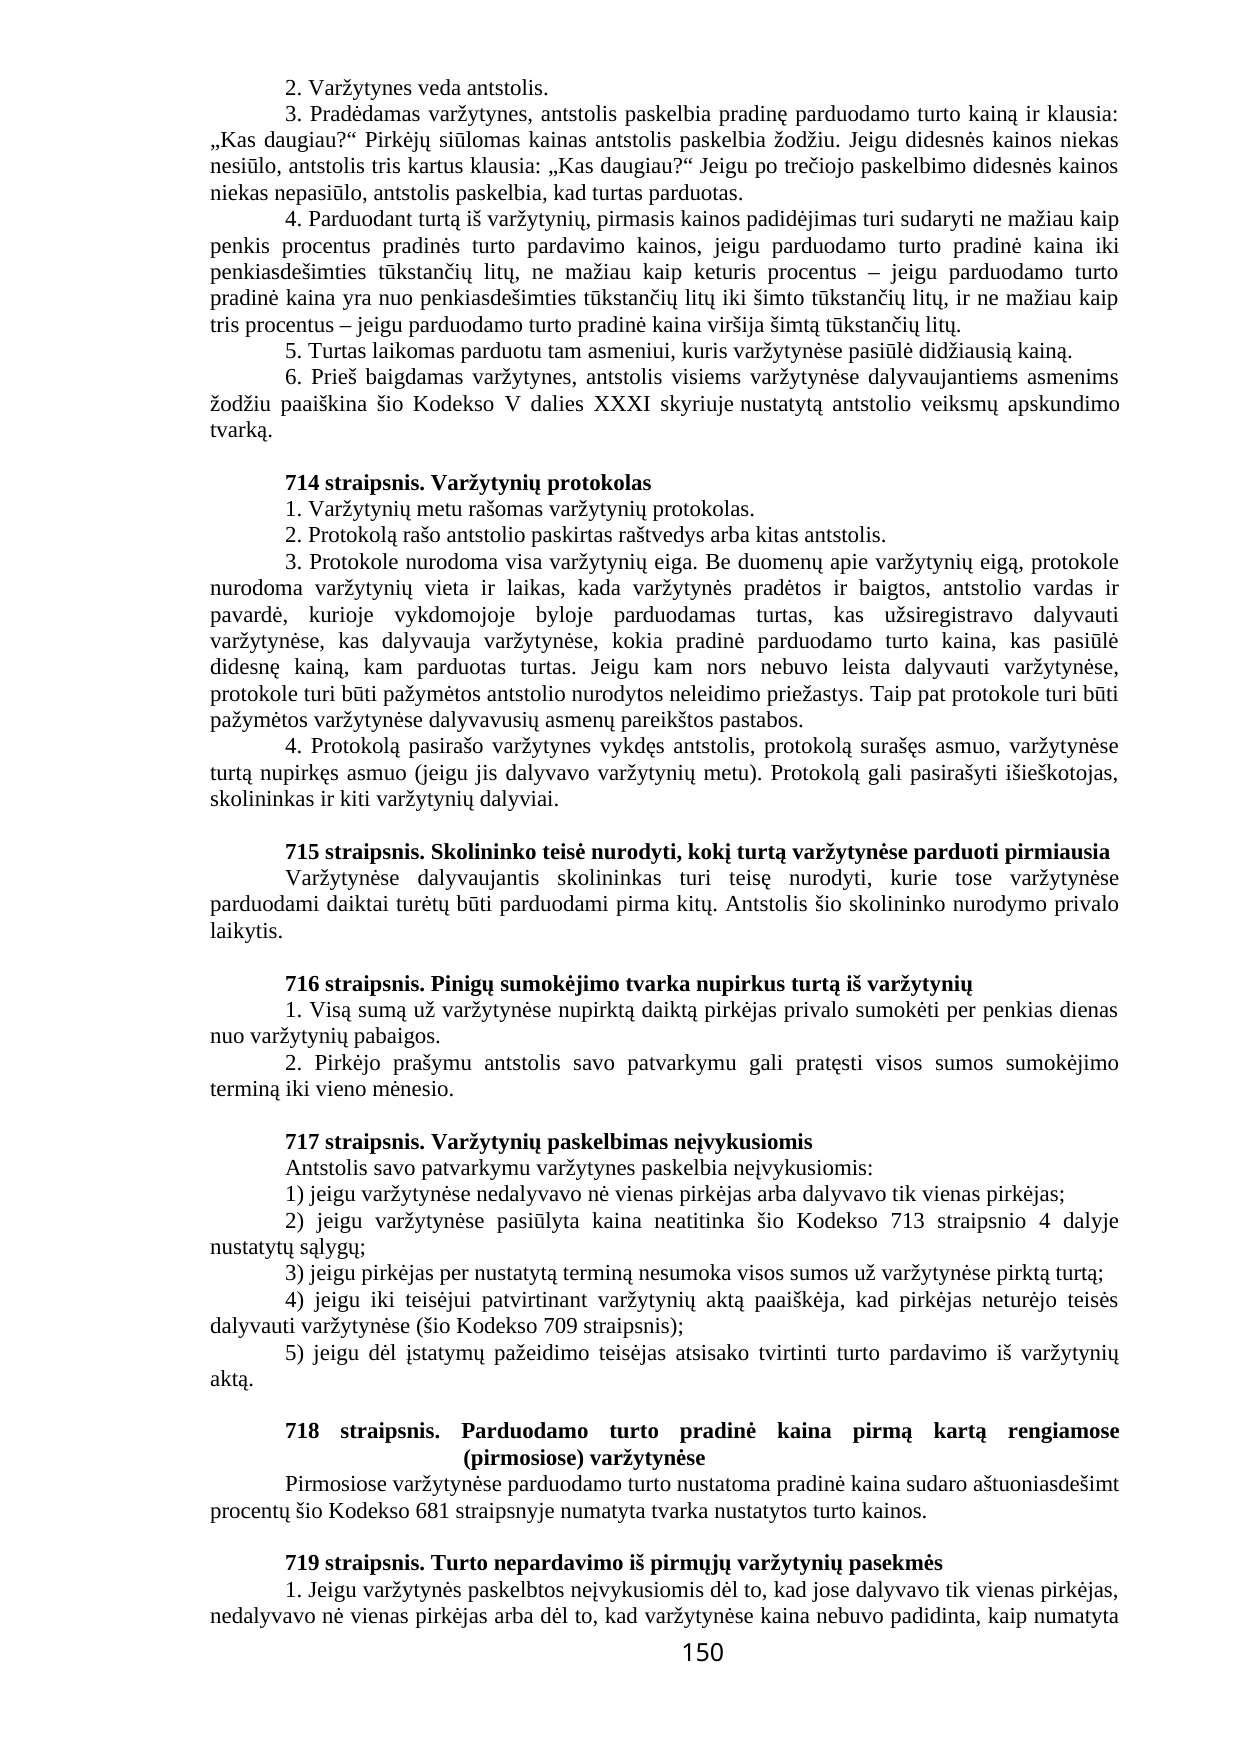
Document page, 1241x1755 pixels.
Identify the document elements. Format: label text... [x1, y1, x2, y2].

text 719 straipsnis. Turto nepardavimo iš pirmųjų varžytynių pasekmės [210, 1549, 1120, 1576]
text 718 straipsnis. Parduodamo turto pradinė kaina pirmą kartą rengiamose (pirmosiose) varžytynėse [285, 1418, 1120, 1470]
text Pirmosiose varžytynėse parduodamo turto nustatoma pradinė kaina sudaro aštuoniasdešimt procentų šio Kodekso 681 straipsnyje numatyta tvarka nustatytos turto kainos. [210, 1470, 1120, 1523]
text 1) jeigu varžytynėse nedalyvavo nė vienas pirkėjas arba dalyvavo tik vienas pirkėjas; [210, 1180, 1120, 1207]
text 5. Turtas laikomas parduotu tam asmeniui, kuris varžytynėse pasiūlė didžiausią kainą. [210, 337, 1120, 363]
text 3. Pradėdamas varžytynes, antstolis paskelbia pradinę parduodamo turto kainą ir klausia: „Kas daugiau?“ Pirkėjų siūlomas kainas antstolis paskelbia žodžiu. Jeigu didesnės kainos niekas nesiūlo, antstolis tris kartus klausia: „Kas daugiau?“ Jeigu po trečiojo paskelbimo didesnės kainos niekas nepasiūlo, antstolis paskelbia, kad turtas parduotas. [210, 100, 1120, 205]
text 2. Varžytynes veda antstolis. [210, 73, 1120, 100]
text Varžytynėse dalyvaujantis skolininkas turi teisę nurodyti, kurie tose varžytynėse parduodami daiktai turėtų būti parduodami pirma kitų. Antstolis šio skolininko nurodymo privalo laikytis. [210, 864, 1120, 943]
text 714 straipsnis. Varžytynių protokolas [210, 469, 1120, 495]
text 6. Prieš baigdamas varžytynes, antstolis visiems varžytynėse dalyvaujantiems asmenims žodžiu paaiškina šio Kodekso V dalies XXXI skyriuje nustatytą antstolio veiksmų apskundimo tvarką. [210, 363, 1120, 442]
text 716 straipsnis. Pinigų sumokėjimo tvarka nupirkus turtą iš varžytynių [210, 969, 1120, 996]
text Antstolis savo patvarkymu varžytynes paskelbia neįvykusiomis: [210, 1154, 1120, 1180]
text 717 straipsnis. Varžytynių paskelbimas neįvykusiomis [210, 1128, 1120, 1154]
text 2) jeigu varžytynėse pasiūlyta kaina neatitinka šio Kodekso 713 straipsnio 4 dalyje nustatytų sąlygų; [210, 1207, 1120, 1259]
text 1. Jeigu varžytynės paskelbtos neįvykusiomis dėl to, kad jose dalyvavo tik vienas pirkėjas, nedalyvavo nė vienas pirkėjas arba dėl to, kad varžytynėse kaina nebuvo padidinta, kaip numatyta [210, 1576, 1120, 1628]
text 3. Protokole nurodoma visa varžytynių eiga. Be duomenų apie varžytynių eigą, protokole nurodoma varžytynių vieta ir laikas, kada varžytynės pradėtos ir baigtos, antstolio vardas ir pavardė, kurioje vykdomojoje byloje parduodamas turtas, kas užsiregistravo dalyvauti varžytynėse, kas dalyvauja varžytynėse, kokia pradinė parduodamo turto kaina, kas pasiūlė didesnę kainą, kam parduotas turtas. Jeigu kam nors nebuvo leista dalyvauti varžytynėse, protokole turi būti pažymėtos antstolio nurodytos neleidimo priežastys. Taip pat protokole turi būti pažymėtos varžytynėse dalyvavusių asmenų pareikštos pastabos. [210, 548, 1120, 732]
text 4) jeigu iki teisėjui patvirtinant varžytynių aktą paaiškėja, kad pirkėjas neturėjo teisės dalyvauti varžytynėse (šio Kodekso 709 straipsnis); [210, 1286, 1120, 1338]
text 715 straipsnis. Skolininko teisė nurodyti, kokį turtą varžytynėse parduoti pirmiausia [285, 838, 1120, 864]
text 3) jeigu pirkėjas per nustatytą terminą nesumoka visos sumos už varžytynėse pirktą turtą; [210, 1259, 1120, 1286]
text 2. Protokolą rašo antstolio paskirtas raštvedys arba kitas antstolis. [210, 522, 1120, 548]
text 1. Varžytynių metu rašomas varžytynių protokolas. [210, 495, 1120, 522]
text 5) jeigu dėl įstatymų pažeidimo teisėjas atsisako tvirtinti turto pardavimo iš varžytynių aktą. [210, 1338, 1120, 1391]
text 4. Protokolą pasirašo varžytynes vykdęs antstolis, protokolą surašęs asmuo, varžytynėse turtą nupirkęs asmuo (jeigu jis dalyvavo varžytynių metu). Protokolą gali pasirašyti išieškotojas, skolininkas ir kiti varžytynių dalyviai. [210, 732, 1120, 811]
text 2. Pirkėjo prašymu antstolis savo patvarkymu gali pratęsti visos sumos sumokėjimo terminą iki vieno mėnesio. [210, 1049, 1120, 1101]
text 1. Visą sumą už varžytynėse nupirktą daiktą pirkėjas privalo sumokėti per penkias dienas nuo varžytynių pabaigos. [210, 996, 1120, 1049]
text 4. Parduodant turtą iš varžytynių, pirmasis kainos padidėjimas turi sudaryti ne mažiau kaip penkis procentus pradinės turto pardavimo kainos, jeigu parduodamo turto pradinė kaina iki penkiasdešimties tūkstančių litų, ne mažiau kaip keturis procentus – jeigu parduodamo turto pradinė kaina yra nuo penkiasdešimties tūkstančių litų iki šimto tūkstančių litų, ir ne mažiau kaip tris procentus – jeigu parduodamo turto pradinė kaina viršija šimtą tūkstančių litų. [210, 205, 1120, 337]
